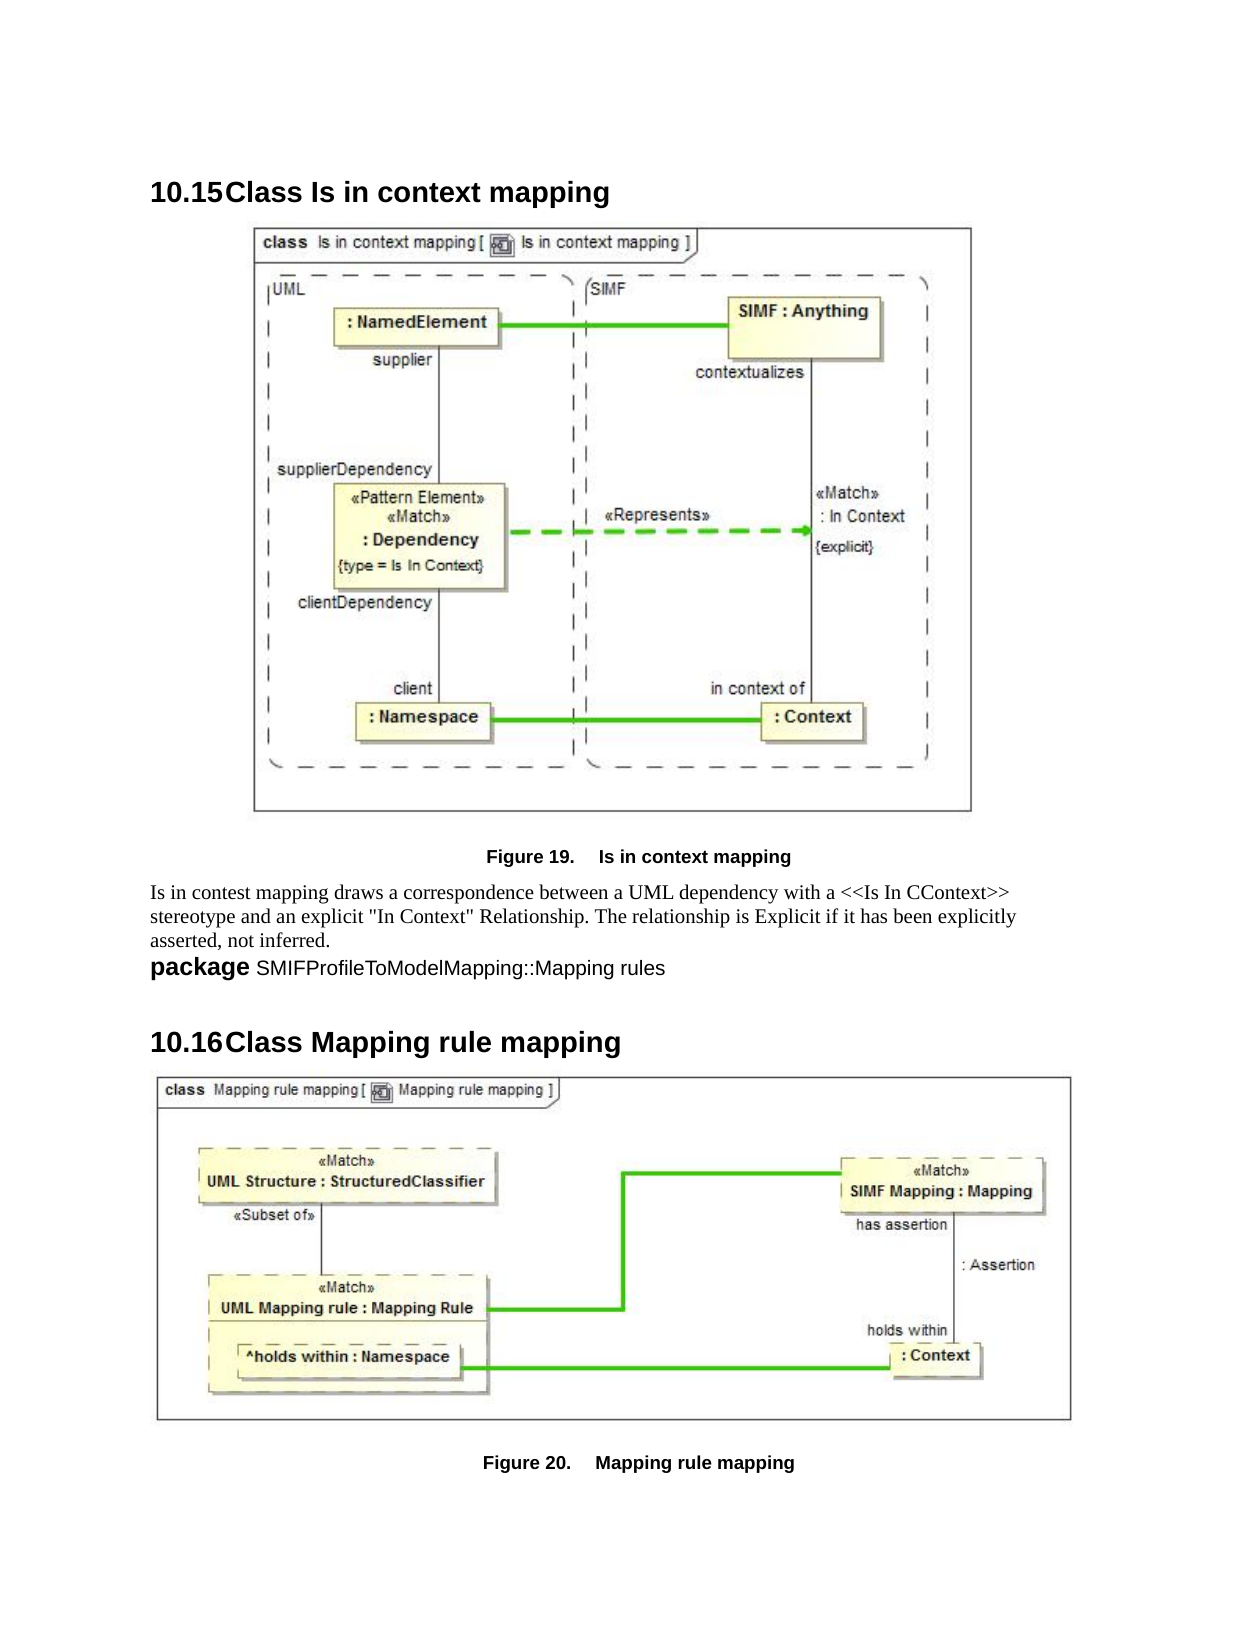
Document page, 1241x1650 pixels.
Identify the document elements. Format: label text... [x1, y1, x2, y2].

list Mapping rule mapping [187, 1452, 1090, 1474]
text Is in contest mapping draws a correspondence between a UML dependency with a <<Is In CContext>> stereotype and an explicit "In Context" Relationship. The relationship is Explicit if it has been explicitly asserted, not inferred. [150, 880, 1090, 952]
text package SMIFProfileToModelMapping::Mapping rules [150, 952, 1090, 981]
list Is in context mapping [187, 846, 1090, 868]
picture [246, 221, 994, 834]
subtitle Class Mapping rule mapping [150, 1024, 1090, 1058]
subtitle Class Is in context mapping [150, 176, 1090, 209]
picture [150, 1070, 1091, 1440]
